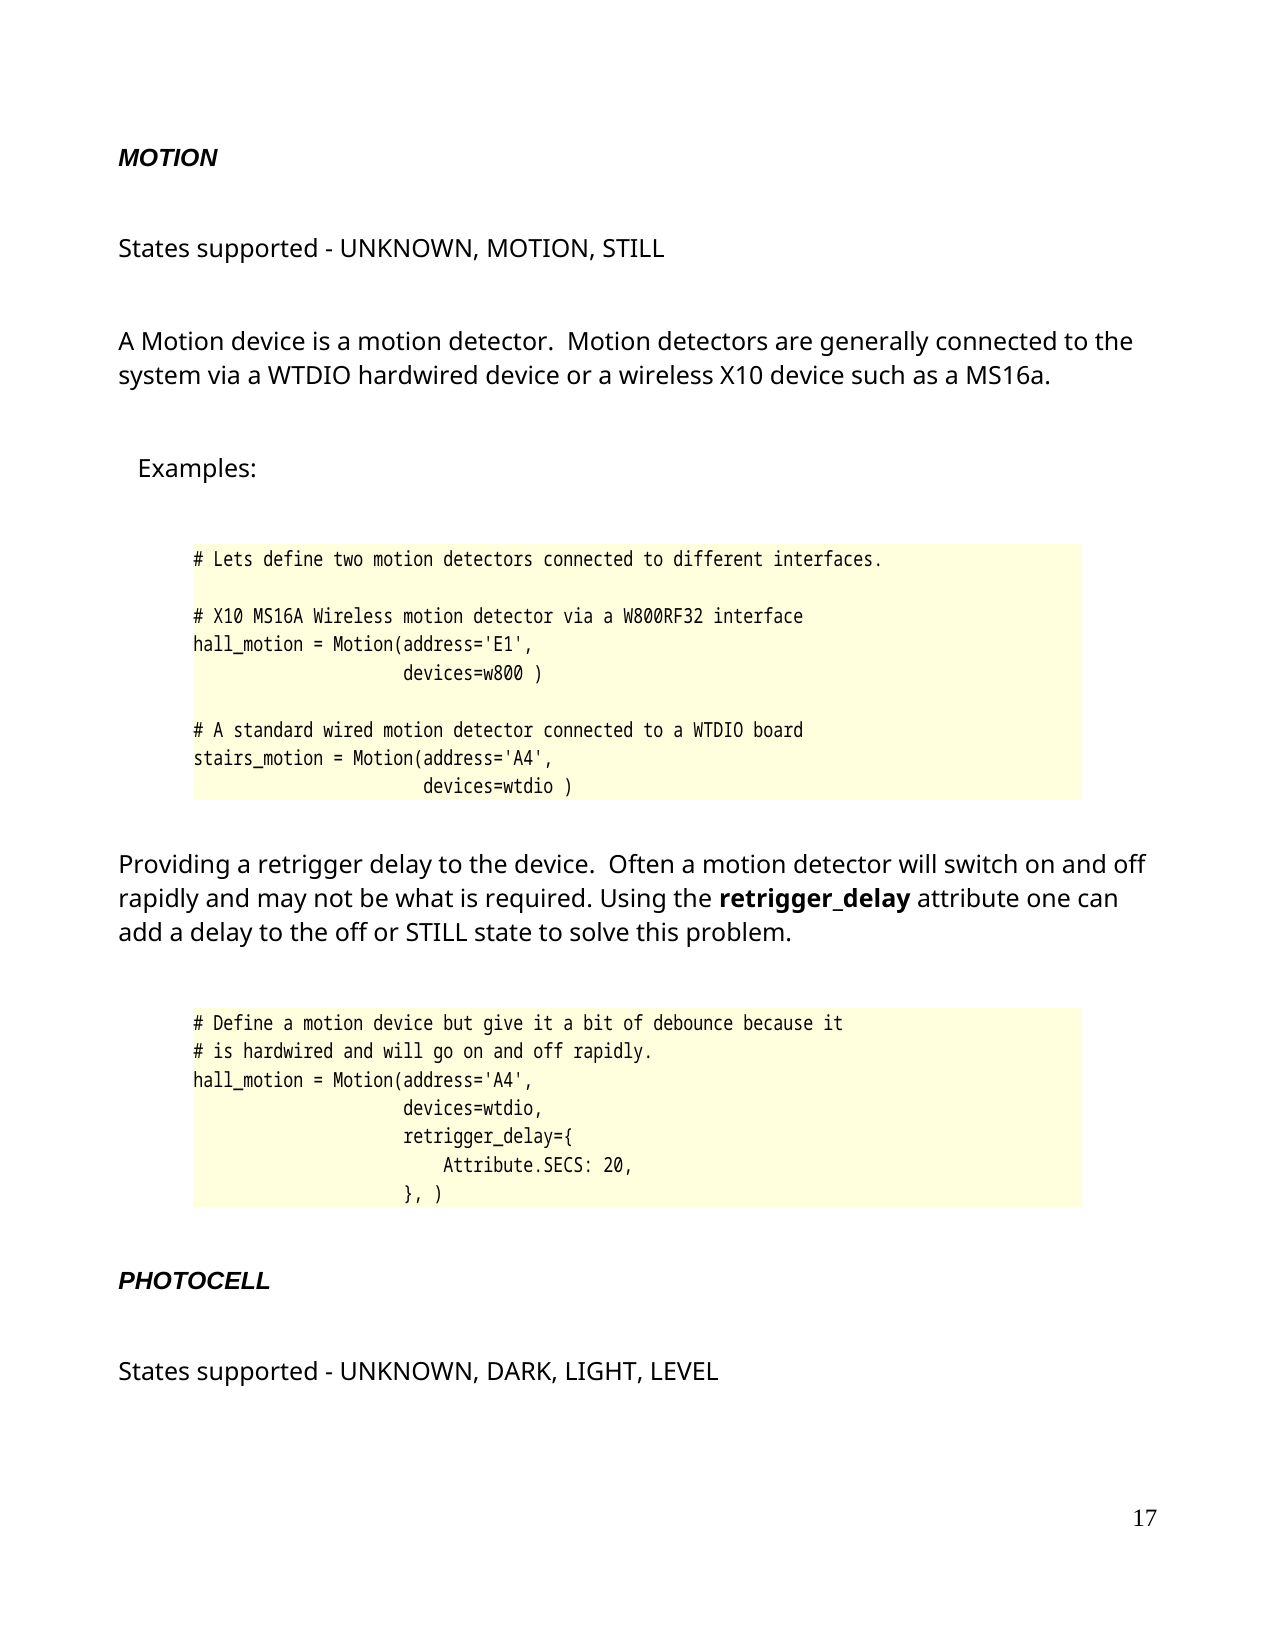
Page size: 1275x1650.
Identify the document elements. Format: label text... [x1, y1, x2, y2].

text Providing a retrigger delay to the device. Often a motion detector will switch on and off rapidly and may not be what is required. Using the retrigger_delay attribute one can add a delay to the off or STILL state to solve this problem. [118, 847, 1157, 949]
text # X10 MS16A Wireless motion detector via a W800RF32 interface [193, 601, 1082, 629]
text Examples: [118, 451, 1157, 485]
text hall_motion = Motion(address='E1', [193, 629, 1082, 658]
text # A standard wired motion detector connected to a WTDIO board [193, 715, 1082, 743]
text stairs_motion = Motion(address='A4', [193, 743, 1082, 772]
text devices=wtdio ) [193, 772, 1082, 800]
subtitle PHOTOCELL [118, 1266, 1157, 1294]
text devices=wtdio, [193, 1093, 1082, 1122]
text A Motion device is a motion detector. Motion detectors are generally connected to the system via a WTDIO hardwired device or a wireless X10 device such as a MS16a. [118, 324, 1157, 392]
text }, ) [193, 1178, 1082, 1207]
text devices=w800 ) [193, 658, 1082, 686]
text # Lets define two motion detectors connected to different interfaces. [193, 544, 1082, 573]
text retrigger_delay={ [193, 1122, 1082, 1150]
text States supported - UNKNOWN, MOTION, STILL [118, 231, 1157, 265]
subtitle MOTION [118, 143, 1157, 172]
text # is hardwired and will go on and off rapidly. [193, 1036, 1082, 1065]
text Attribute.SECS: 20, [193, 1150, 1082, 1178]
text hall_motion = Motion(address='A4', [193, 1065, 1082, 1093]
text # Define a motion device but give it a bit of debounce because it [193, 1008, 1082, 1036]
text States supported - UNKNOWN, DARK, LIGHT, LEVEL [118, 1354, 1157, 1388]
